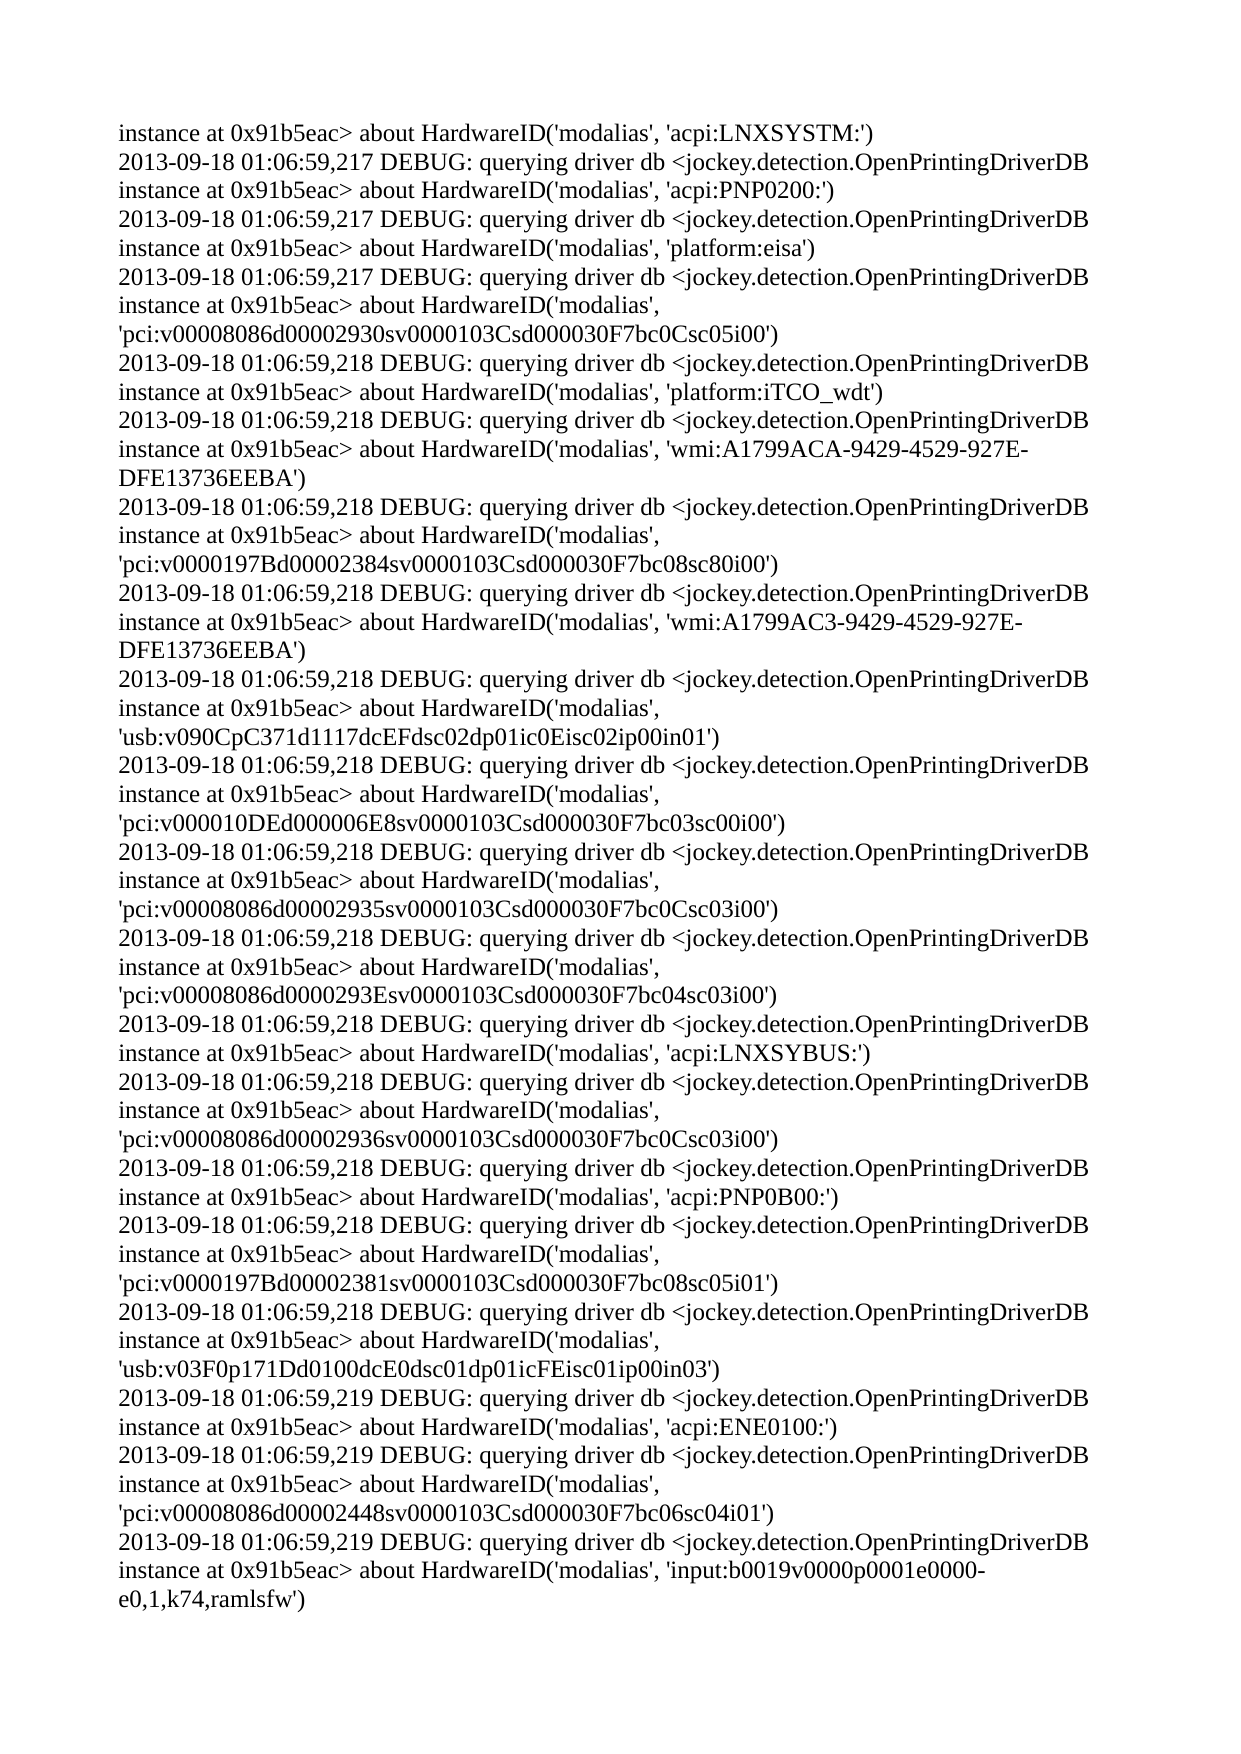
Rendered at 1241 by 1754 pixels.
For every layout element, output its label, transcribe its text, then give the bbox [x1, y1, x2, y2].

text 2013-09-18 01:06:59,218 DEBUG: querying driver db <jockey.detection.OpenPrintingDriverDB instance at 0x91b5eac> about HardwareID('modalias', 'pci:v000010DEd000006E8sv0000103Csd000030F7bc03sc00i00') [118, 751, 1122, 837]
text 2013-09-18 01:06:59,218 DEBUG: querying driver db <jockey.detection.OpenPrintingDriverDB instance at 0x91b5eac> about HardwareID('modalias', 'pci:v00008086d00002935sv0000103Csd000030F7bc0Csc03i00') [118, 837, 1122, 923]
text 2013-09-18 01:06:59,218 DEBUG: querying driver db <jockey.detection.OpenPrintingDriverDB instance at 0x91b5eac> about HardwareID('modalias', 'acpi:PNP0B00:') [118, 1153, 1122, 1211]
text 2013-09-18 01:06:59,218 DEBUG: querying driver db <jockey.detection.OpenPrintingDriverDB instance at 0x91b5eac> about HardwareID('modalias', 'pci:v0000197Bd00002381sv0000103Csd000030F7bc08sc05i01') [118, 1211, 1122, 1297]
text 2013-09-18 01:06:59,218 DEBUG: querying driver db <jockey.detection.OpenPrintingDriverDB instance at 0x91b5eac> about HardwareID('modalias', 'acpi:LNXSYBUS:') [118, 1009, 1122, 1067]
text 2013-09-18 01:06:59,217 DEBUG: querying driver db <jockey.detection.OpenPrintingDriverDB instance at 0x91b5eac> about HardwareID('modalias', 'platform:eisa') [118, 204, 1122, 262]
text 2013-09-18 01:06:59,217 DEBUG: querying driver db <jockey.detection.OpenPrintingDriverDB instance at 0x91b5eac> about HardwareID('modalias', 'pci:v00008086d00002930sv0000103Csd000030F7bc0Csc05i00') [118, 262, 1122, 348]
text 2013-09-18 01:06:59,219 DEBUG: querying driver db <jockey.detection.OpenPrintingDriverDB instance at 0x91b5eac> about HardwareID('modalias', 'acpi:ENE0100:') [118, 1383, 1122, 1441]
text 2013-09-18 01:06:59,218 DEBUG: querying driver db <jockey.detection.OpenPrintingDriverDB instance at 0x91b5eac> about HardwareID('modalias', 'pci:v0000197Bd00002384sv0000103Csd000030F7bc08sc80i00') [118, 492, 1122, 578]
text 2013-09-18 01:06:59,219 DEBUG: querying driver db <jockey.detection.OpenPrintingDriverDB instance at 0x91b5eac> about HardwareID('modalias', 'input:b0019v0000p0001e0000-e0,1,k74,ramlsfw') [118, 1527, 1122, 1613]
text 2013-09-18 01:06:59,219 DEBUG: querying driver db <jockey.detection.OpenPrintingDriverDB instance at 0x91b5eac> about HardwareID('modalias', 'pci:v00008086d00002448sv0000103Csd000030F7bc06sc04i01') [118, 1441, 1122, 1527]
text 2013-09-18 01:06:59,218 DEBUG: querying driver db <jockey.detection.OpenPrintingDriverDB instance at 0x91b5eac> about HardwareID('modalias', 'usb:v090CpC371d1117dcEFdsc02dp01ic0Eisc02ip00in01') [118, 664, 1122, 751]
text 2013-09-18 01:06:59,218 DEBUG: querying driver db <jockey.detection.OpenPrintingDriverDB instance at 0x91b5eac> about HardwareID('modalias', 'usb:v03F0p171Dd0100dcE0dsc01dp01icFEisc01ip00in03') [118, 1297, 1122, 1383]
text 2013-09-18 01:06:59,218 DEBUG: querying driver db <jockey.detection.OpenPrintingDriverDB instance at 0x91b5eac> about HardwareID('modalias', 'pci:v00008086d00002936sv0000103Csd000030F7bc0Csc03i00') [118, 1067, 1122, 1153]
text instance at 0x91b5eac> about HardwareID('modalias', 'acpi:LNXSYSTM:') [118, 118, 1122, 147]
text 2013-09-18 01:06:59,217 DEBUG: querying driver db <jockey.detection.OpenPrintingDriverDB instance at 0x91b5eac> about HardwareID('modalias', 'acpi:PNP0200:') [118, 147, 1122, 204]
text 2013-09-18 01:06:59,218 DEBUG: querying driver db <jockey.detection.OpenPrintingDriverDB instance at 0x91b5eac> about HardwareID('modalias', 'platform:iTCO_wdt') [118, 348, 1122, 406]
text 2013-09-18 01:06:59,218 DEBUG: querying driver db <jockey.detection.OpenPrintingDriverDB instance at 0x91b5eac> about HardwareID('modalias', 'wmi:A1799ACA-9429-4529-927E-DFE13736EEBA') [118, 406, 1122, 492]
text 2013-09-18 01:06:59,218 DEBUG: querying driver db <jockey.detection.OpenPrintingDriverDB instance at 0x91b5eac> about HardwareID('modalias', 'pci:v00008086d0000293Esv0000103Csd000030F7bc04sc03i00') [118, 923, 1122, 1009]
text 2013-09-18 01:06:59,218 DEBUG: querying driver db <jockey.detection.OpenPrintingDriverDB instance at 0x91b5eac> about HardwareID('modalias', 'wmi:A1799AC3-9429-4529-927E-DFE13736EEBA') [118, 578, 1122, 664]
